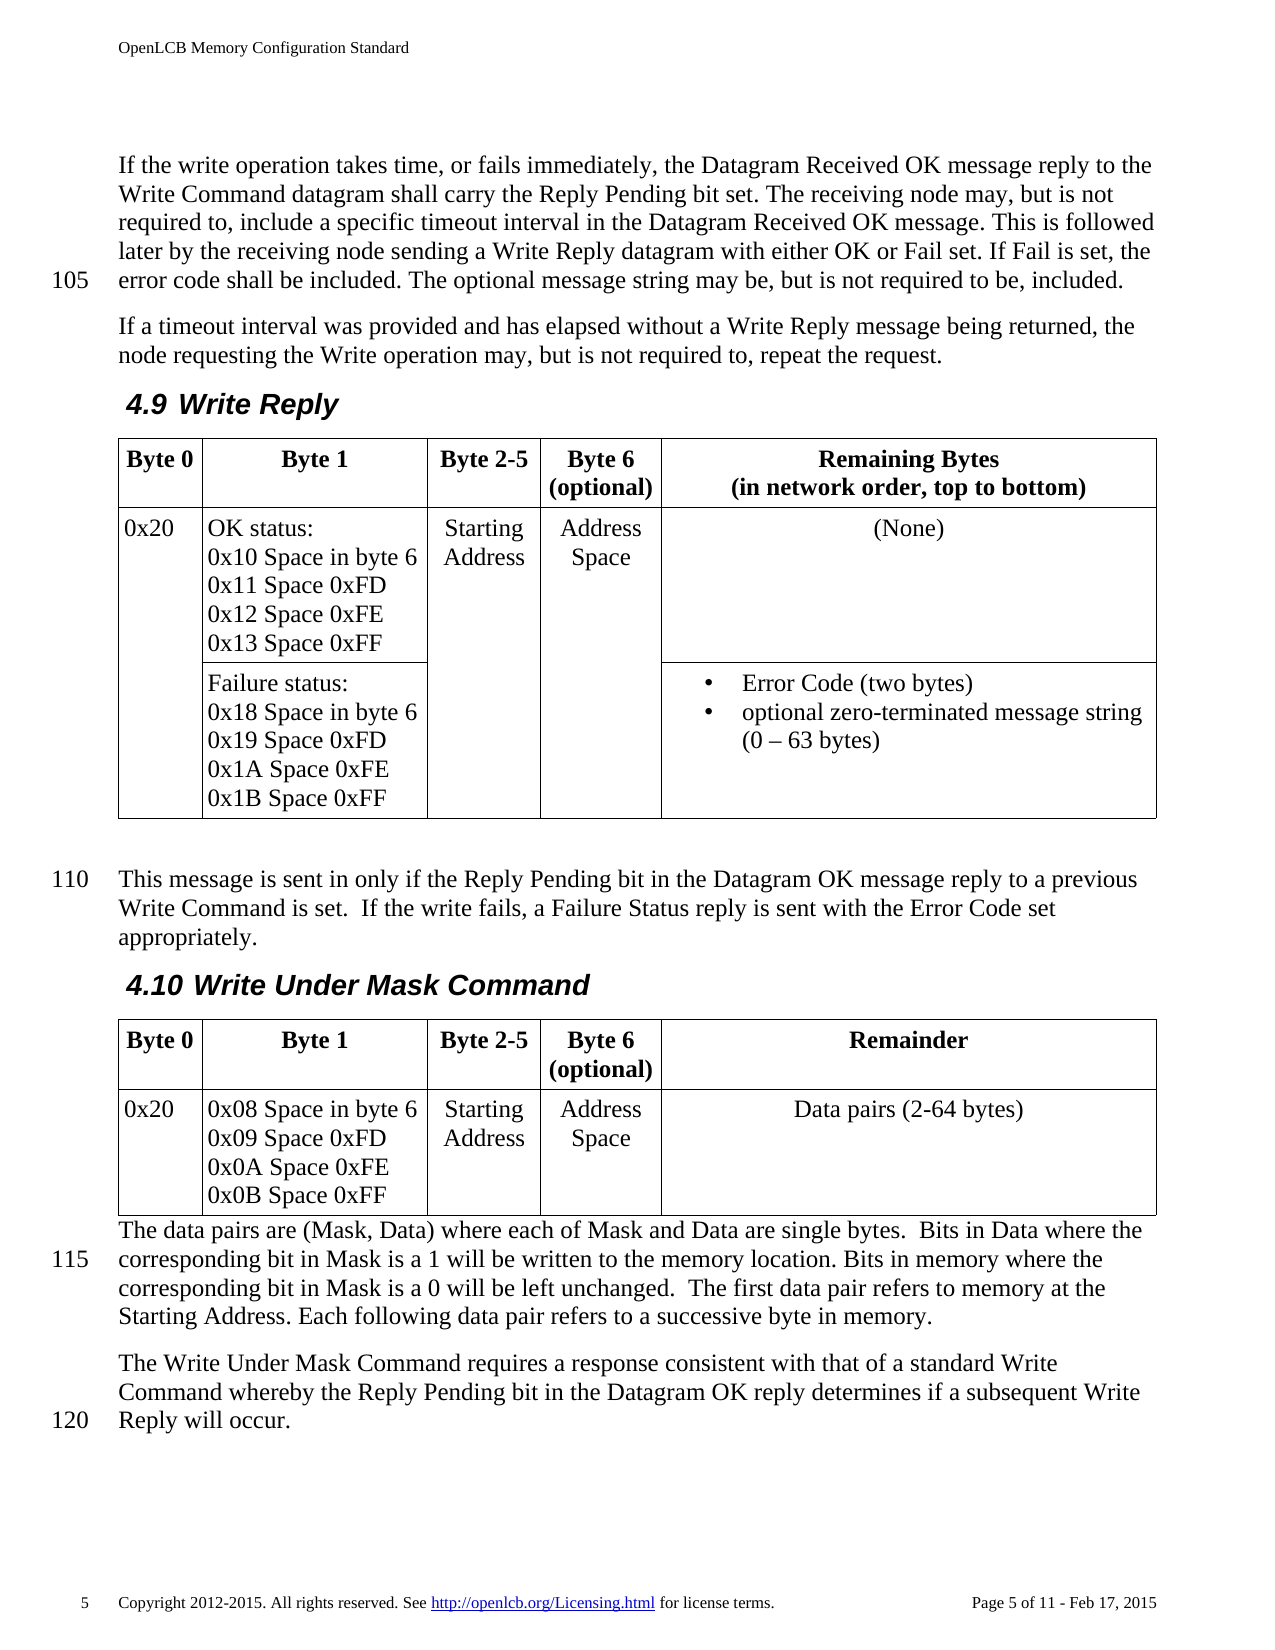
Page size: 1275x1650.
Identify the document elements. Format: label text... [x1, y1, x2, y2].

table_cell Failure status: 0x18 Space in byte 6 0x19 Space 0xFD 0x1A Space 0xFE 0x1B Space 0xFF [203, 663, 427, 818]
table_header Byte 1 [203, 439, 427, 507]
text The data pairs are (Mask, Data) where each of Mask and Data are single bytes. Bits in Data where the corresponding bit in Mask is a 1 will be written to the memory location. Bits in memory where the corresponding bit in Mask is a 0 will be left unchanged. The first data pair refers to memory at the Starting Address. Each following data pair refers to a successive byte in memory. [118, 1215, 1157, 1330]
table_cell Address Space [541, 508, 661, 818]
table_header Remainder [662, 1020, 1156, 1088]
table_cell OK status: 0x10 Space in byte 6 0x11 Space 0xFD 0x12 Space 0xFE 0x13 Space 0xFF [203, 508, 427, 662]
table_cell Starting Address [428, 508, 540, 818]
table_header Byte 6 (optional) [541, 1020, 661, 1088]
table_header Byte 0 [119, 439, 202, 507]
text If a timeout interval was provided and has elapsed without a Write Reply message being returned, the node requesting the Write operation may, but is not required to, repeat the request. [118, 311, 1157, 369]
table_cell 0x20 [119, 508, 202, 818]
table_header Byte 2-5 [428, 439, 540, 507]
table_header Byte 2-5 [428, 1020, 540, 1088]
table_cell (None) [662, 508, 1156, 662]
table_header Remaining Bytes (in network order, top to bottom) [662, 439, 1156, 507]
subtitle Write Under Mask Command [118, 968, 1157, 1002]
text This message is sent in only if the Reply Pending bit in the Datagram OK message reply to a previous Write Command is set. If the write fails, a Failure Status reply is sent with the Error Code set appropriately. [118, 864, 1157, 950]
table_header Byte 1 [203, 1020, 427, 1088]
table_cell Error Code (two bytes) optional zero-terminated message string (0 – 63 bytes) [662, 663, 1156, 818]
table_cell Data pairs (2-64 bytes) [662, 1090, 1156, 1215]
table_cell 0x20 [119, 1090, 202, 1215]
table_cell Starting Address [428, 1090, 540, 1215]
text The Write Under Mask Command requires a response consistent with that of a standard Write Command whereby the Reply Pending bit in the Datagram OK reply determines if a subsequent Write Reply will occur. [118, 1348, 1157, 1434]
text If the write operation takes time, or fails immediately, the Datagram Received OK message reply to the Write Command datagram shall carry the Reply Pending bit set. The receiving node may, but is not required to, include a specific timeout interval in the Datagram Received OK message. This is followed later by the receiving node sending a Write Reply datagram with either OK or Fail set. If Fail is set, the error code shall be included. The optional message string may be, but is not required to be, included. [118, 150, 1157, 294]
table_cell 0x08 Space in byte 6 0x09 Space 0xFD 0x0A Space 0xFE 0x0B Space 0xFF [203, 1090, 427, 1215]
table_header Byte 6 (optional) [541, 439, 661, 507]
table_header Byte 0 [119, 1020, 202, 1088]
table_cell Address Space [541, 1090, 661, 1215]
subtitle Write Reply [118, 387, 1157, 420]
